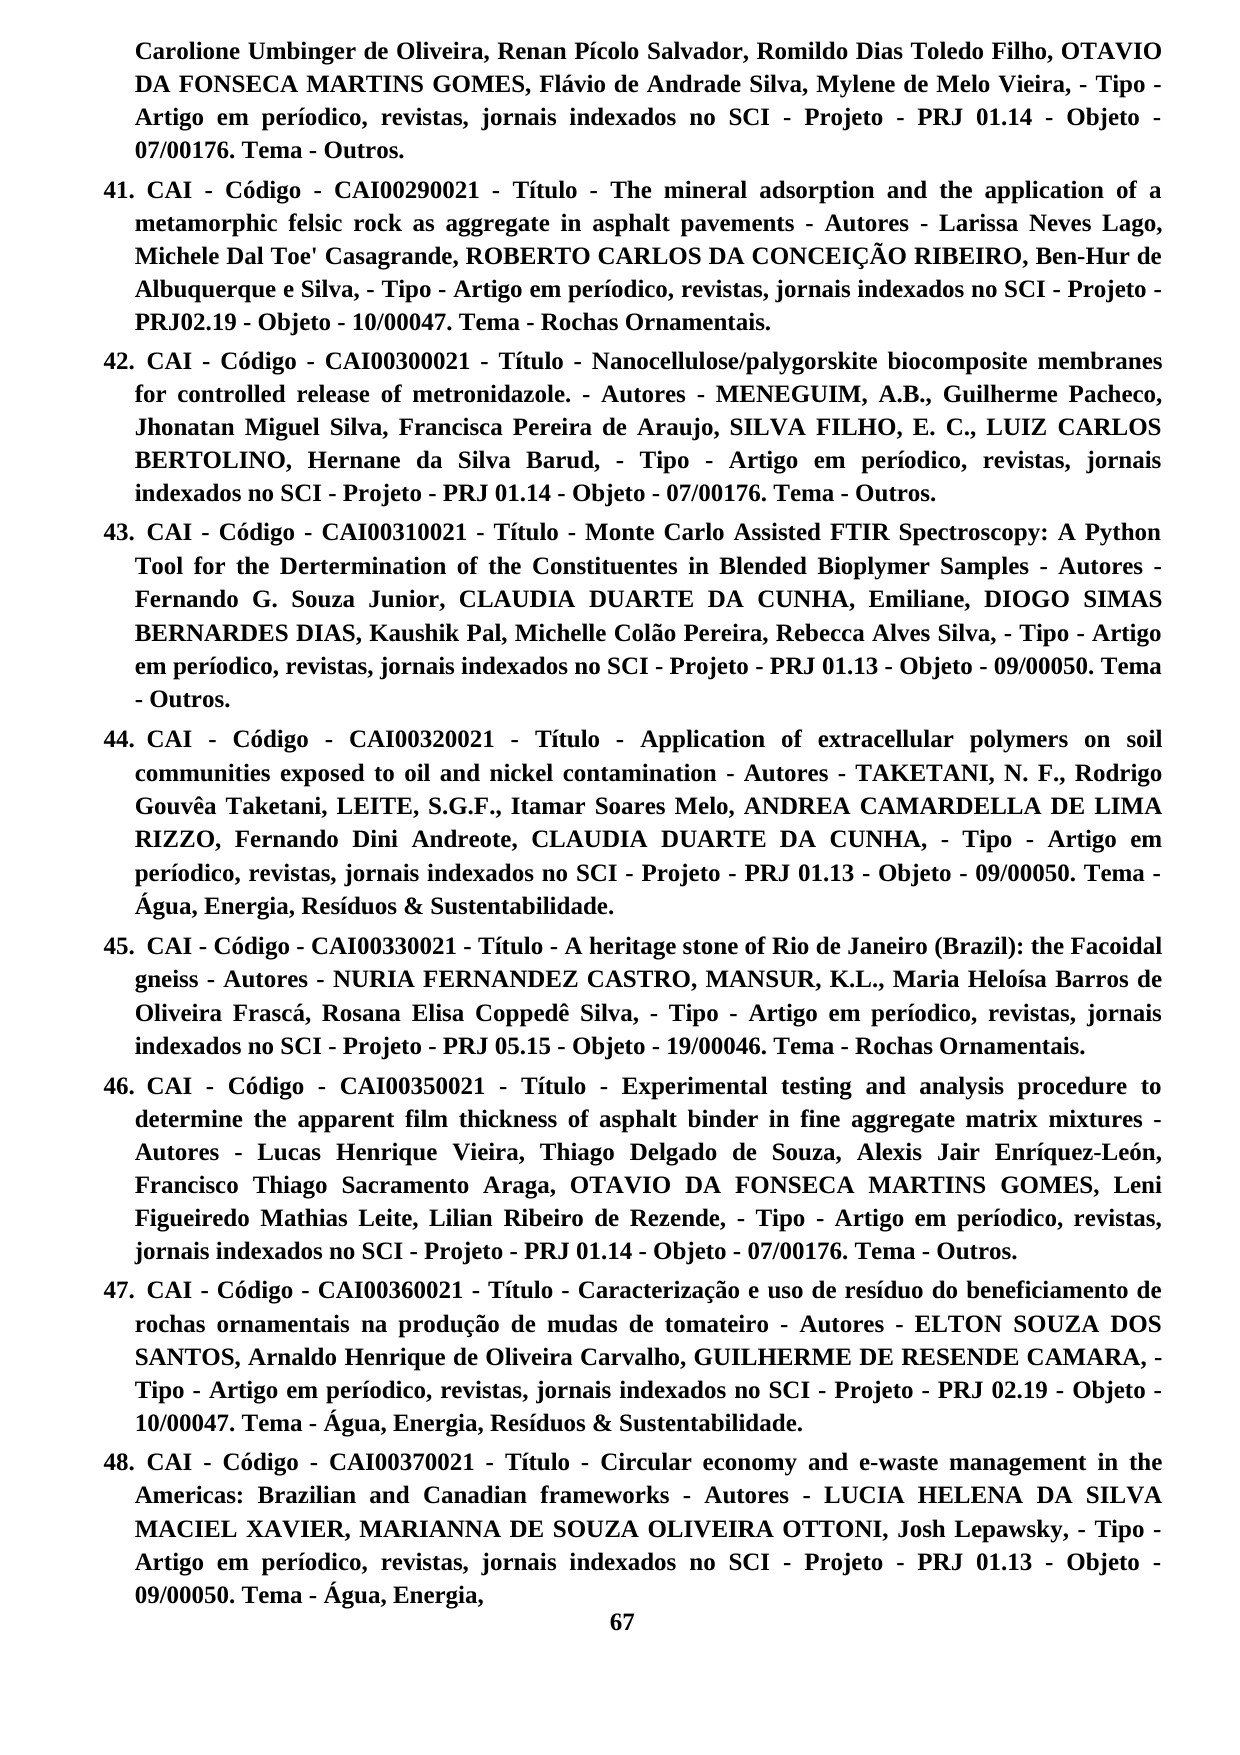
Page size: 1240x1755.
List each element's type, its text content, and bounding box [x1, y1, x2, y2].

list CAI - Código - CAI00360021 - Título - Caracterização e uso de resíduo do beneficiamento de rochas ornamentais na produção de mudas de tomateiro - Autores - ELTON SOUZA DOS SANTOS, Arnaldo Henrique de Oliveira Carvalho, GUILHERME DE RESENDE CAMARA, - Tipo - Artigo em períodico, revistas, jornais indexados no SCI - Projeto - PRJ 02.19 - Objeto - 10/00047. Tema - Água, Energia, Resíduos & Sustentabilidade. [103, 1273, 1163, 1438]
list CAI - Código - CAI00310021 - Título - Monte Carlo Assisted FTIR Spectroscopy: A Python Tool for the Dertermination of the Constituentes in Blended Bioplymer Samples - Autores - Fernando G. Souza Junior, CLAUDIA DUARTE DA CUNHA, Emiliane, DIOGO SIMAS BERNARDES DIAS, Kaushik Pal, Michelle Colão Pereira, Rebecca Alves Silva, - Tipo - Artigo em períodico, revistas, jornais indexados no SCI - Projeto - PRJ 01.13 - Objeto - 09/00050. Tema - Outros. [103, 514, 1163, 715]
list CAI - Código - CAI00370021 - Título - Circular economy and e-waste management in the Americas: Brazilian and Canadian frameworks - Autores - LUCIA HELENA DA SILVA MACIEL XAVIER, MARIANNA DE SOUZA OLIVEIRA OTTONI, Josh Lepawsky, - Tipo - Artigo em períodico, revistas, jornais indexados no SCI - Projeto - PRJ 01.13 - Objeto - 09/00050. Tema - Água, Energia, [103, 1443, 1163, 1611]
list CAI - Código - CAI00320021 - Título - Application of extracellular polymers on soil communities exposed to oil and nickel contamination - Autores - TAKETANI, N. F., Rodrigo Gouvêa Taketani, LEITE, S.G.F., Itamar Soares Melo, ANDREA CAMARDELLA DE LIMA RIZZO, Fernando Dini Andreote, CLAUDIA DUARTE DA CUNHA, - Tipo - Artigo em períodico, revistas, jornais indexados no SCI - Projeto - PRJ 01.13 - Objeto - 09/00050. Tema - Água, Energia, Resíduos & Sustentabilidade. [103, 721, 1163, 922]
list CAI - Código - CAI00300021 - Título - Nanocellulose/palygorskite biocomposite membranes for controlled release of metronidazole. - Autores - MENEGUIM, A.B., Guilherme Pacheco, Jhonatan Miguel Silva, Francisca Pereira de Araujo, SILVA FILHO, E. C., LUIZ CARLOS BERTOLINO, Hernane da Silva Barud, - Tipo - Artigo em períodico, revistas, jornais indexados no SCI - Projeto - PRJ 01.14 - Objeto - 07/00176. Tema - Outros. [103, 343, 1163, 508]
list CAI - Código - CAI00290021 - Título - The mineral adsorption and the application of a metamorphic felsic rock as aggregate in asphalt pavements - Autores - Larissa Neves Lago, Michele Dal Toe' Casagrande, ROBERTO CARLOS DA CONCEIÇÃO RIBEIRO, Ben-Hur de Albuquerque e Silva, - Tipo - Artigo em períodico, revistas, jornais indexados no SCI - Projeto - PRJ02.19 - Objeto - 10/00047. Tema - Rochas Ornamentais. [103, 172, 1163, 337]
list CAI - Código - CAI00350021 - Título - Experimental testing and analysis procedure to determine the apparent film thickness of asphalt binder in fine aggregate matrix mixtures - Autores - Lucas Henrique Vieira, Thiago Delgado de Souza, Alexis Jair Enríquez-León, Francisco Thiago Sacramento Araga, OTAVIO DA FONSECA MARTINS GOMES, Leni Figueiredo Mathias Leite, Lilian Ribeiro de Rezende, - Tipo - Artigo em períodico, revistas, jornais indexados no SCI - Projeto - PRJ 01.14 - Objeto - 07/00176. Tema - Outros. [103, 1068, 1163, 1266]
text 67 [609, 1611, 1180, 1636]
list CAI - Código - CAI00330021 - Título - A heritage stone of Rio de Janeiro (Brazil): the Facoidal gneiss - Autores - NURIA FERNANDEZ CASTRO, MANSUR, K.L., Maria Heloísa Barros de Oliveira Frascá, Rosana Elisa Coppedê Silva, - Tipo - Artigo em períodico, revistas, jornais indexados no SCI - Projeto - PRJ 05.15 - Objeto - 19/00046. Tema - Rochas Ornamentais. [103, 928, 1163, 1062]
text Carolione Umbinger de Oliveira, Renan Pícolo Salvador, Romildo Dias Toledo Filho, OTAVIO DA FONSECA MARTINS GOMES, Flávio de Andrade Silva, Mylene de Melo Vieira, - Tipo - Artigo em períodico, revistas, jornais indexados no SCI - Projeto - PRJ 01.14 - Objeto - 07/00176. Tema - Outros. [134, 33, 1163, 166]
